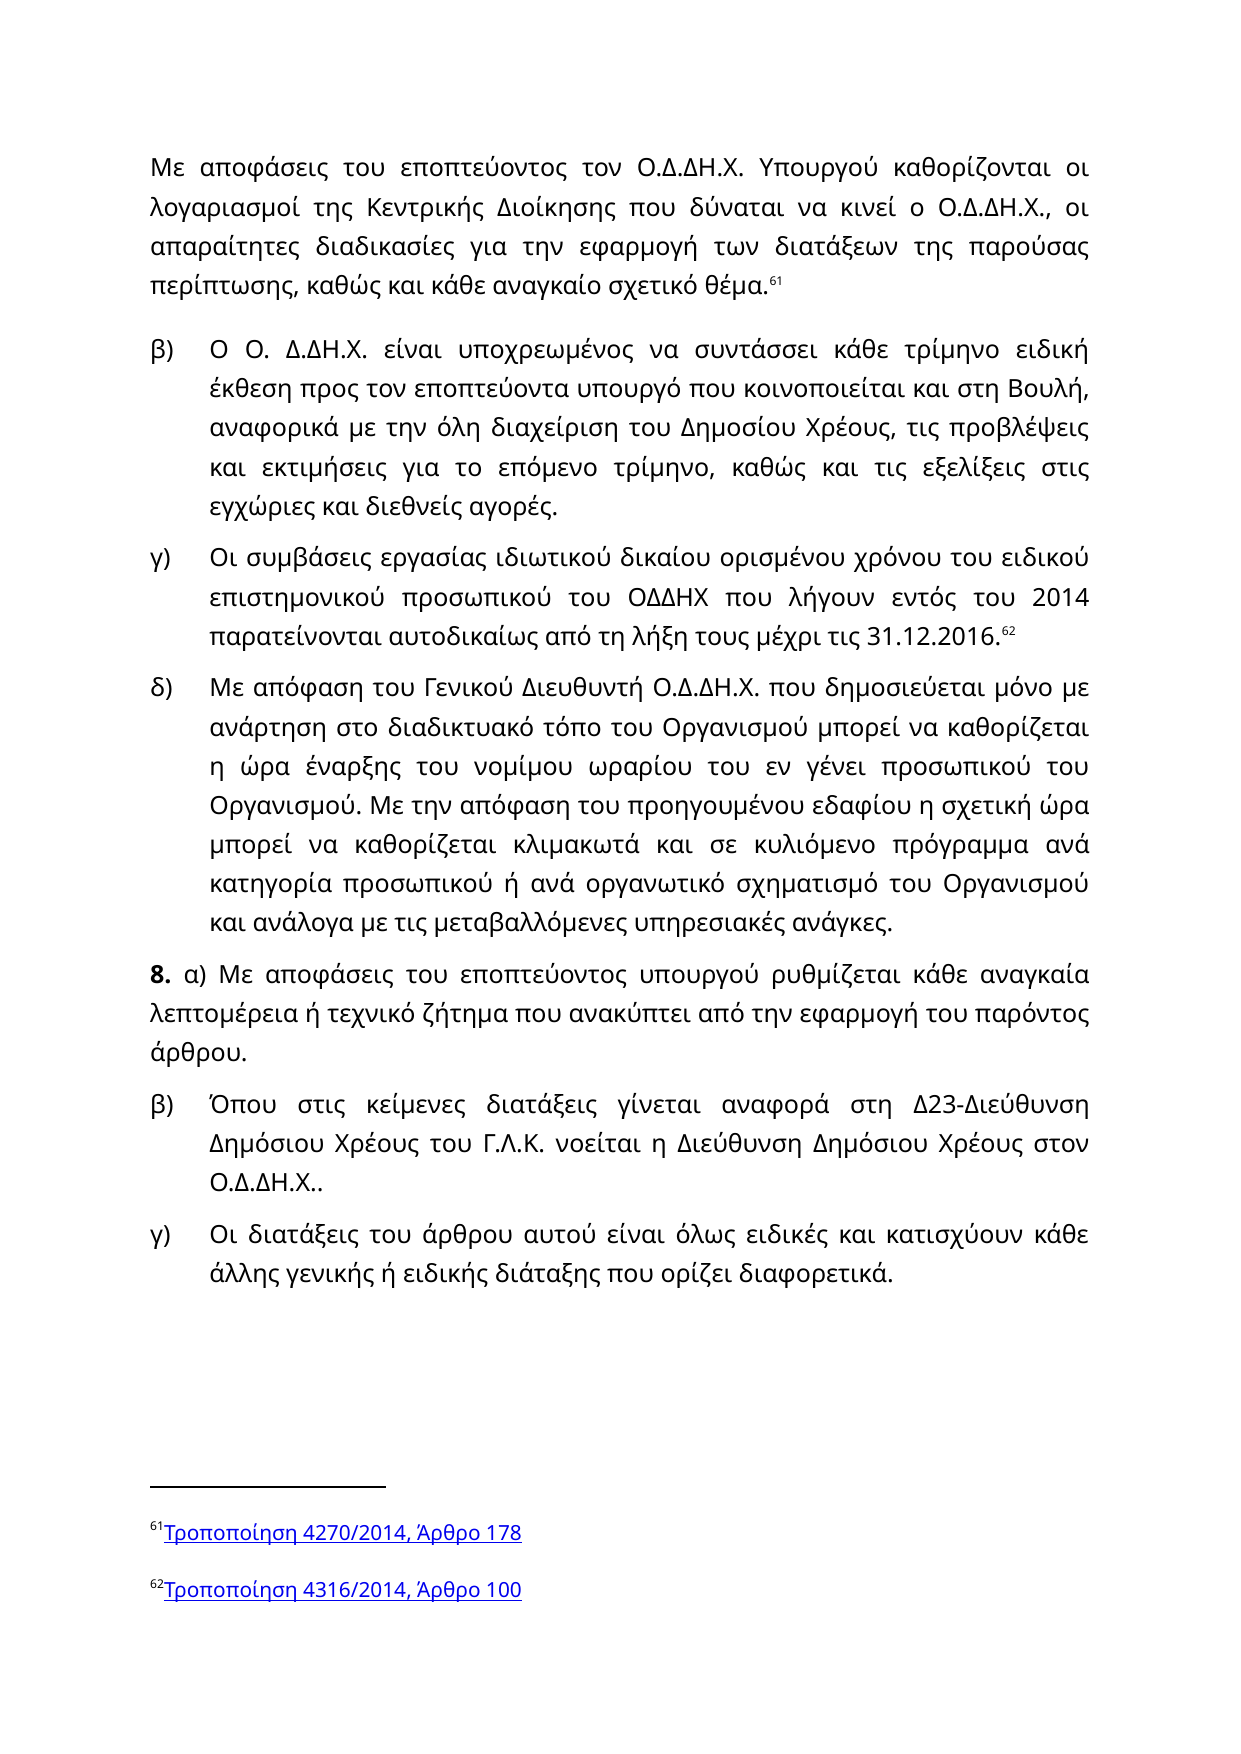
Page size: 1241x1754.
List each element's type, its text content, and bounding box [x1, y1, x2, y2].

list γ) Οι συμβάσεις εργασίας ιδιωτικού δικαίου ορισμένου χρόνου του ειδικού επιστημονικού προσωπικού του ΟΔΔΗΧ που λήγουν εντός του 2014 παρατείνονται αυτοδικαίως από τη λήξη τους μέχρι τις 31.12.2016. [150, 540, 1090, 652]
text Με αποφάσεις του εποπτεύοντος τον Ο.Δ.ΔΗ.Χ. Υπουργού καθορίζονται οι λογαριασμοί της Κεντρικής Διοίκησης που δύναται να κινεί ο Ο.Δ.ΔΗ.Χ., οι απαραίτητες διαδικασίες για την εφαρμογή των διατάξεων της παρούσας περίπτωσης, καθώς και κάθε αναγκαίο σχετικό θέμα. [150, 150, 1090, 302]
text Τροποποίηση 4270/2014, Άρθρο 178 [150, 1518, 1090, 1546]
list β) Ο Ο. Δ.ΔΗ.Χ. είναι υποχρεωμένος να συντάσσει κάθε τρίμηνο ειδική έκθεση προς τον εποπτεύοντα υπουργό που κοινοποιείται και στη Βουλή, αναφορικά με την όλη διαχείριση του Δημοσίου Χρέους, τις προβλέψεις και εκτιμήσεις για το επόμενο τρίμηνο, καθώς και τις εξελίξεις στις εγχώριες και διεθνείς αγορές. [150, 332, 1090, 522]
list δ) Με απόφαση του Γενικού Διευθυντή Ο.Δ.ΔΗ.Χ. που δημοσιεύεται μόνο με ανάρτηση στο διαδικτυακό τόπο του Οργανισμού μπορεί να καθορίζεται η ώρα έναρξης του νομίμου ωραρίου του εν γένει προσωπικού του Οργανισμού. Με την απόφαση του προηγουμένου εδαφίου η σχετική ώρα μπορεί να καθορίζεται κλιμακωτά και σε κυλιόμενο πρόγραμμα ανά κατηγορία προσωπικού ή ανά οργανωτικό σχηματισμό του Οργανισμού και ανάλογα με τις μεταβαλλόμενες υπηρεσιακές ανάγκες. [150, 670, 1090, 939]
text Τροποποίηση 4316/2014, Άρθρο 100 [150, 1576, 1090, 1604]
text 8. α) Με αποφάσεις του εποπτεύοντος υπουργού ρυθμίζεται κάθε αναγκαία λεπτομέρεια ή τεχνικό ζήτημα που ανακύπτει από την εφαρμογή του παρόντος άρθρου. [150, 957, 1090, 1069]
list β) Όπου στις κείμενες διατάξεις γίνεται αναφορά στη Δ23-Διεύθυνση Δημόσιου Χρέους του Γ.Λ.Κ. νοείται η Διεύθυνση Δημόσιου Χρέους στον Ο.Δ.ΔΗ.Χ.. [150, 1087, 1090, 1199]
list γ) Οι διατάξεις του άρθρου αυτού είναι όλως ειδικές και κατισχύουν κάθε άλλης γενικής ή ειδικής διάταξης που ορίζει διαφορετικά. [150, 1217, 1090, 1290]
